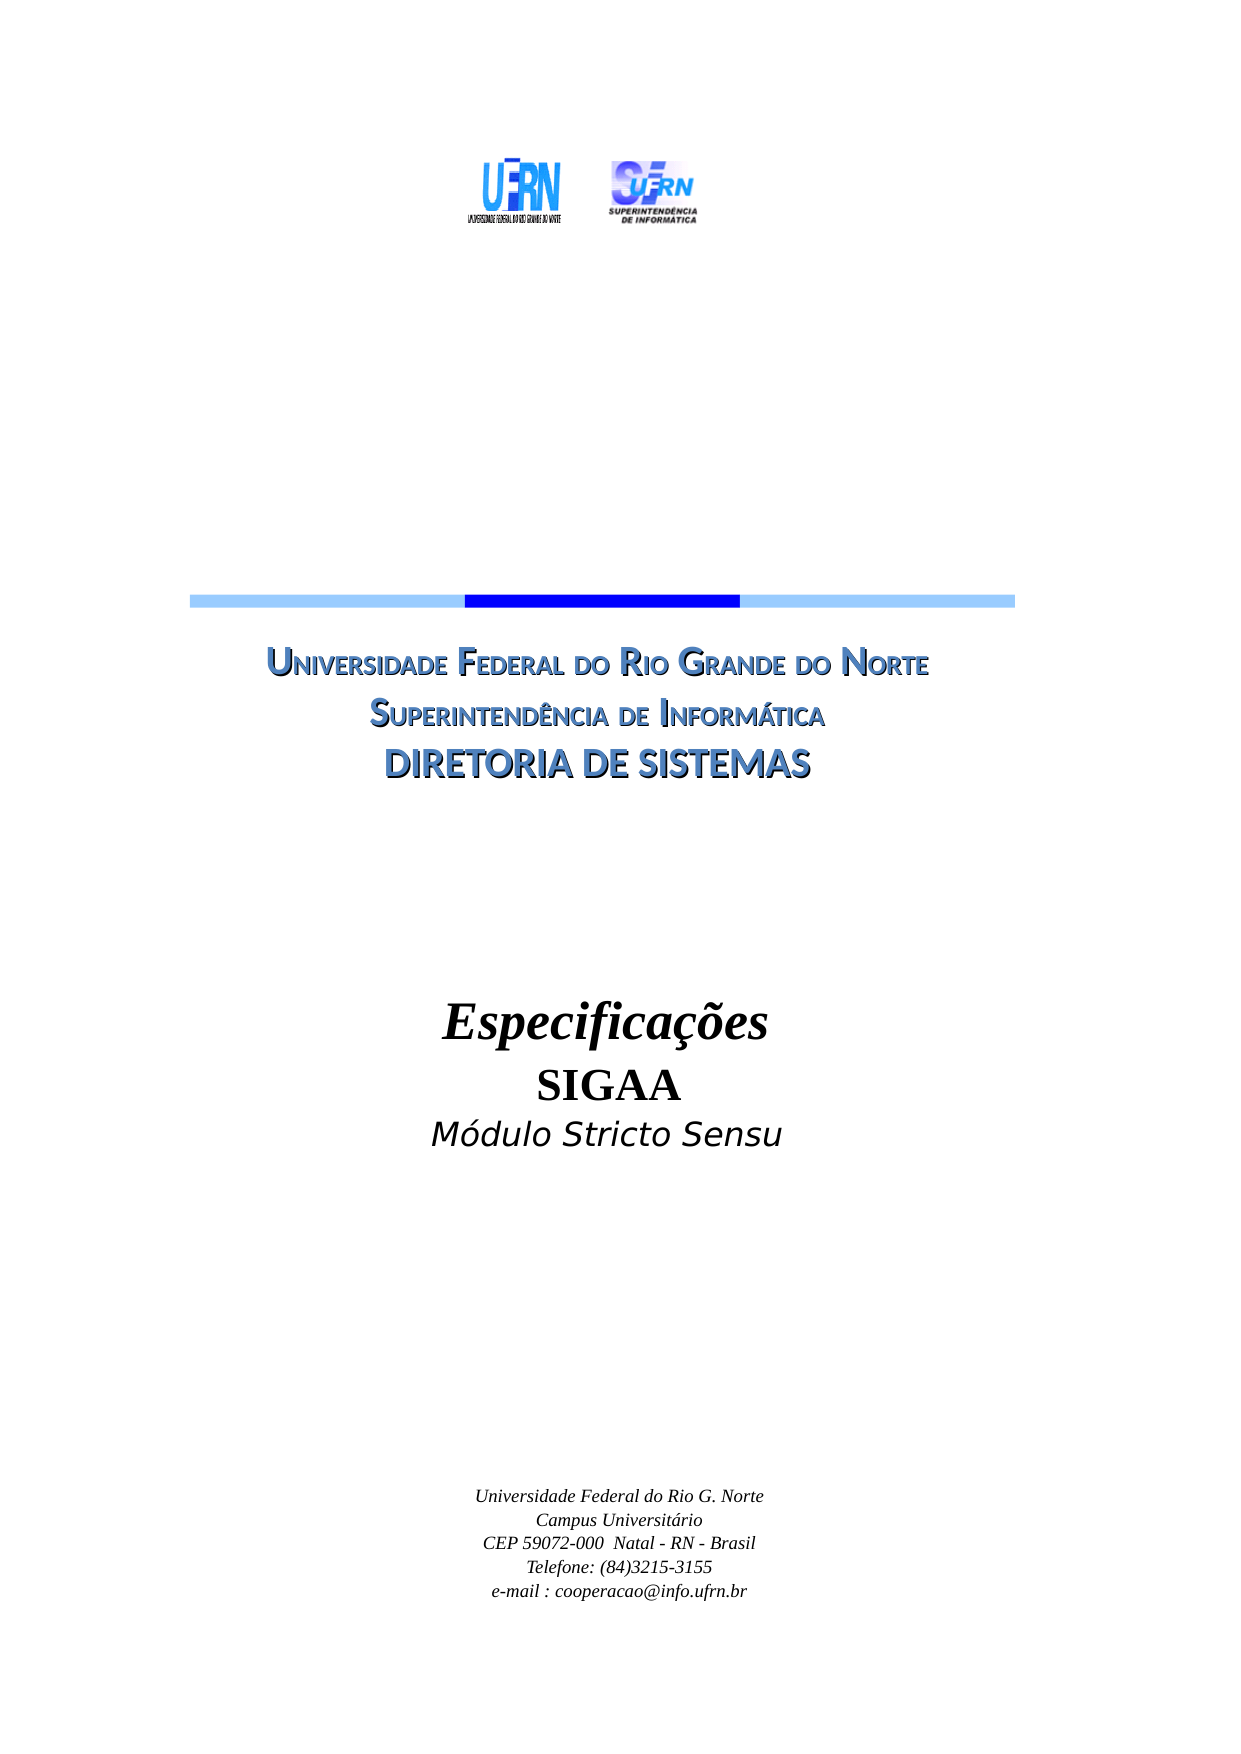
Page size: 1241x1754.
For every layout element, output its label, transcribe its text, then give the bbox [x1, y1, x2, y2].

subtitle DIRETORIA DE SISTEMAS [169, 736, 1024, 787]
text Telefone: (84)3215-3155 [118, 1556, 1122, 1577]
table_header [143, 147, 449, 239]
subtitle Universidade Federal do Rio Grande do Norte [169, 634, 1024, 685]
text Módulo Stricto Sensu [225, 1116, 992, 1154]
text Campus Universitário CEP 59072-000 Natal - RN - Brasil [118, 1508, 1122, 1554]
text e-mail : cooperacao@info.ufrn.br [118, 1579, 1122, 1601]
text Universidade Federal do Rio G. Norte [118, 1485, 1122, 1506]
text SIGAA [225, 1058, 992, 1110]
table_header [590, 147, 1097, 239]
subtitle Superintendência de Informática [169, 685, 1024, 736]
text Especificações [225, 989, 992, 1051]
table_header [578, 147, 589, 239]
